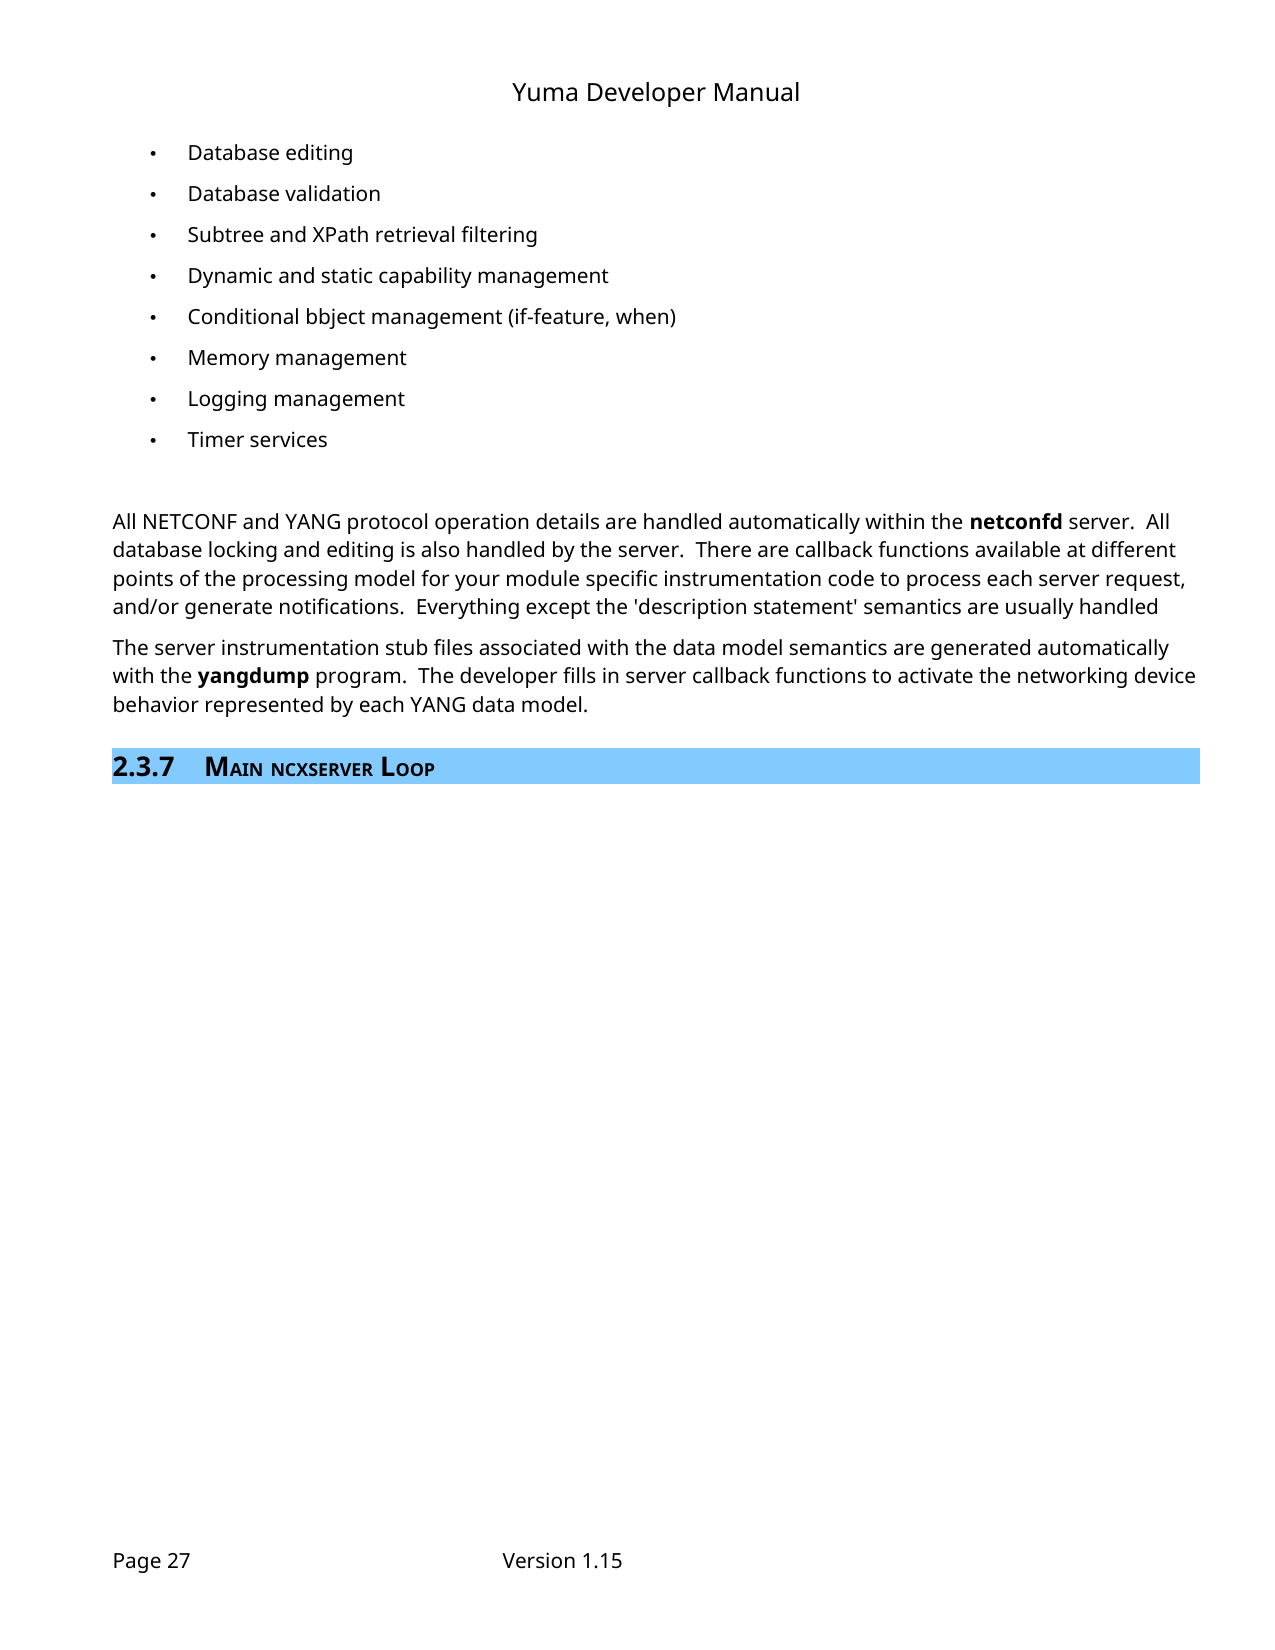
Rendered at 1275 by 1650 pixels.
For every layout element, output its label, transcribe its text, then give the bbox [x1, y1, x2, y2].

list Dynamic and static capability management [150, 261, 1200, 290]
text The server instrumentation stub files associated with the data model semantics are generated automatically with the yangdump program. The developer fills in server callback functions to activate the networking device behavior represented by each YANG data model. [112, 633, 1200, 718]
list Database validation [150, 179, 1200, 208]
list Timer services [150, 425, 1200, 453]
list Database editing [150, 138, 1200, 167]
list Logging management [150, 384, 1200, 413]
list Conditional bbject management (if-feature, when) [150, 302, 1200, 331]
text All NETCONF and YANG protocol operation details are handled automatically within the netconfd server. All database locking and editing is also handled by the server. There are callback functions available at different points of the processing model for your module specific instrumentation code to process each server request, and/or generate notifications. Everything except the 'description statement' semantics are usually handled [112, 507, 1200, 621]
list Memory management [150, 343, 1200, 372]
subtitle Main ncxserver Loop [112, 748, 1200, 784]
list Subtree and XPath retrieval filtering [150, 220, 1200, 249]
